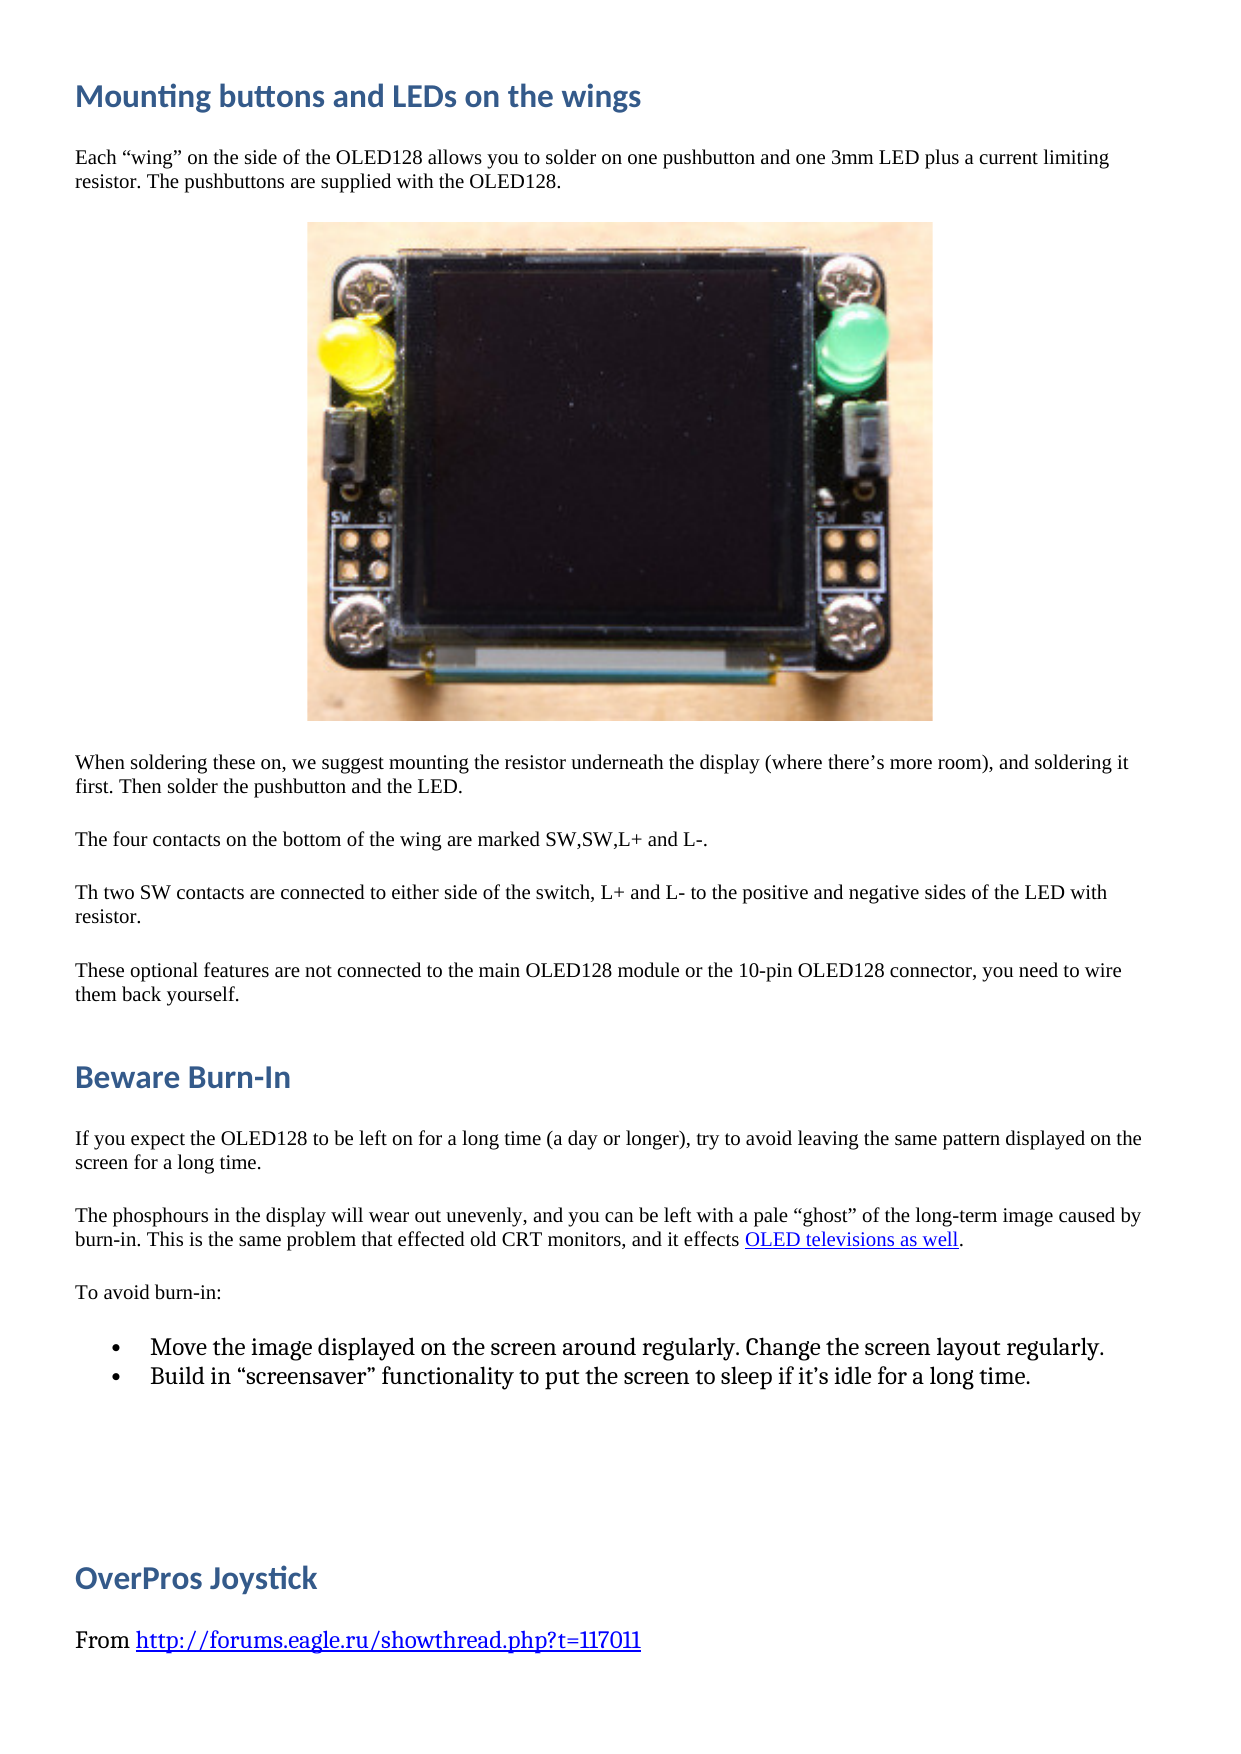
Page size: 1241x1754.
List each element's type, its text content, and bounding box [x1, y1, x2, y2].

subtitle OverPros Joystick [75, 1557, 1165, 1597]
text Each “wing” on the side of the OLED128 allows you to solder on one pushbutton and one 3mm LED plus a current limiting resistor. The pushbuttons are supplied with the OLED128. [75, 145, 1165, 193]
subtitle Mounting buttons and LEDs on the wings [75, 75, 1165, 116]
text The four contacts on the bottom of the wing are marked SW,SW,L+ and L-. [75, 827, 1165, 851]
text These optional features are not connected to the main OLED128 module or the 10-pin OLED128 connector, you need to wire them back yourself. [75, 957, 1165, 1006]
text When soldering these on, we suggest mounting the resistor underneath the display (where there’s more room), and soldering it first. Then solder the pushbutton and the LED. [75, 750, 1165, 798]
list Move the image displayed on the screen around regularly. Change the screen layout regularly. [112, 1333, 1165, 1362]
text If you expect the OLED128 to be left on for a long time (a day or longer), try to avoid leaving the same pattern displayed on the screen for a long time. [75, 1126, 1165, 1174]
text From http://forums.eagle.ru/showthread.php?t=117011 [75, 1626, 1165, 1655]
list Build in “screensaver” functionality to put the screen to sleep if it’s idle for a long time. [112, 1362, 1165, 1391]
text To avoid burn-in: [75, 1280, 1165, 1304]
text Th two SW contacts are connected to either side of the switch, L+ and L- to the positive and negative sides of the LED with resistor. [75, 880, 1165, 928]
text The phosphours in the display will wear out unevenly, and you can be left with a pale “ghost” of the long-term image caused by burn-in. This is the same problem that effected old CRT monitors, and it effects OLED televisions as well. [75, 1203, 1165, 1251]
picture [307, 222, 933, 721]
subtitle Beware Burn-In [75, 1056, 1165, 1096]
